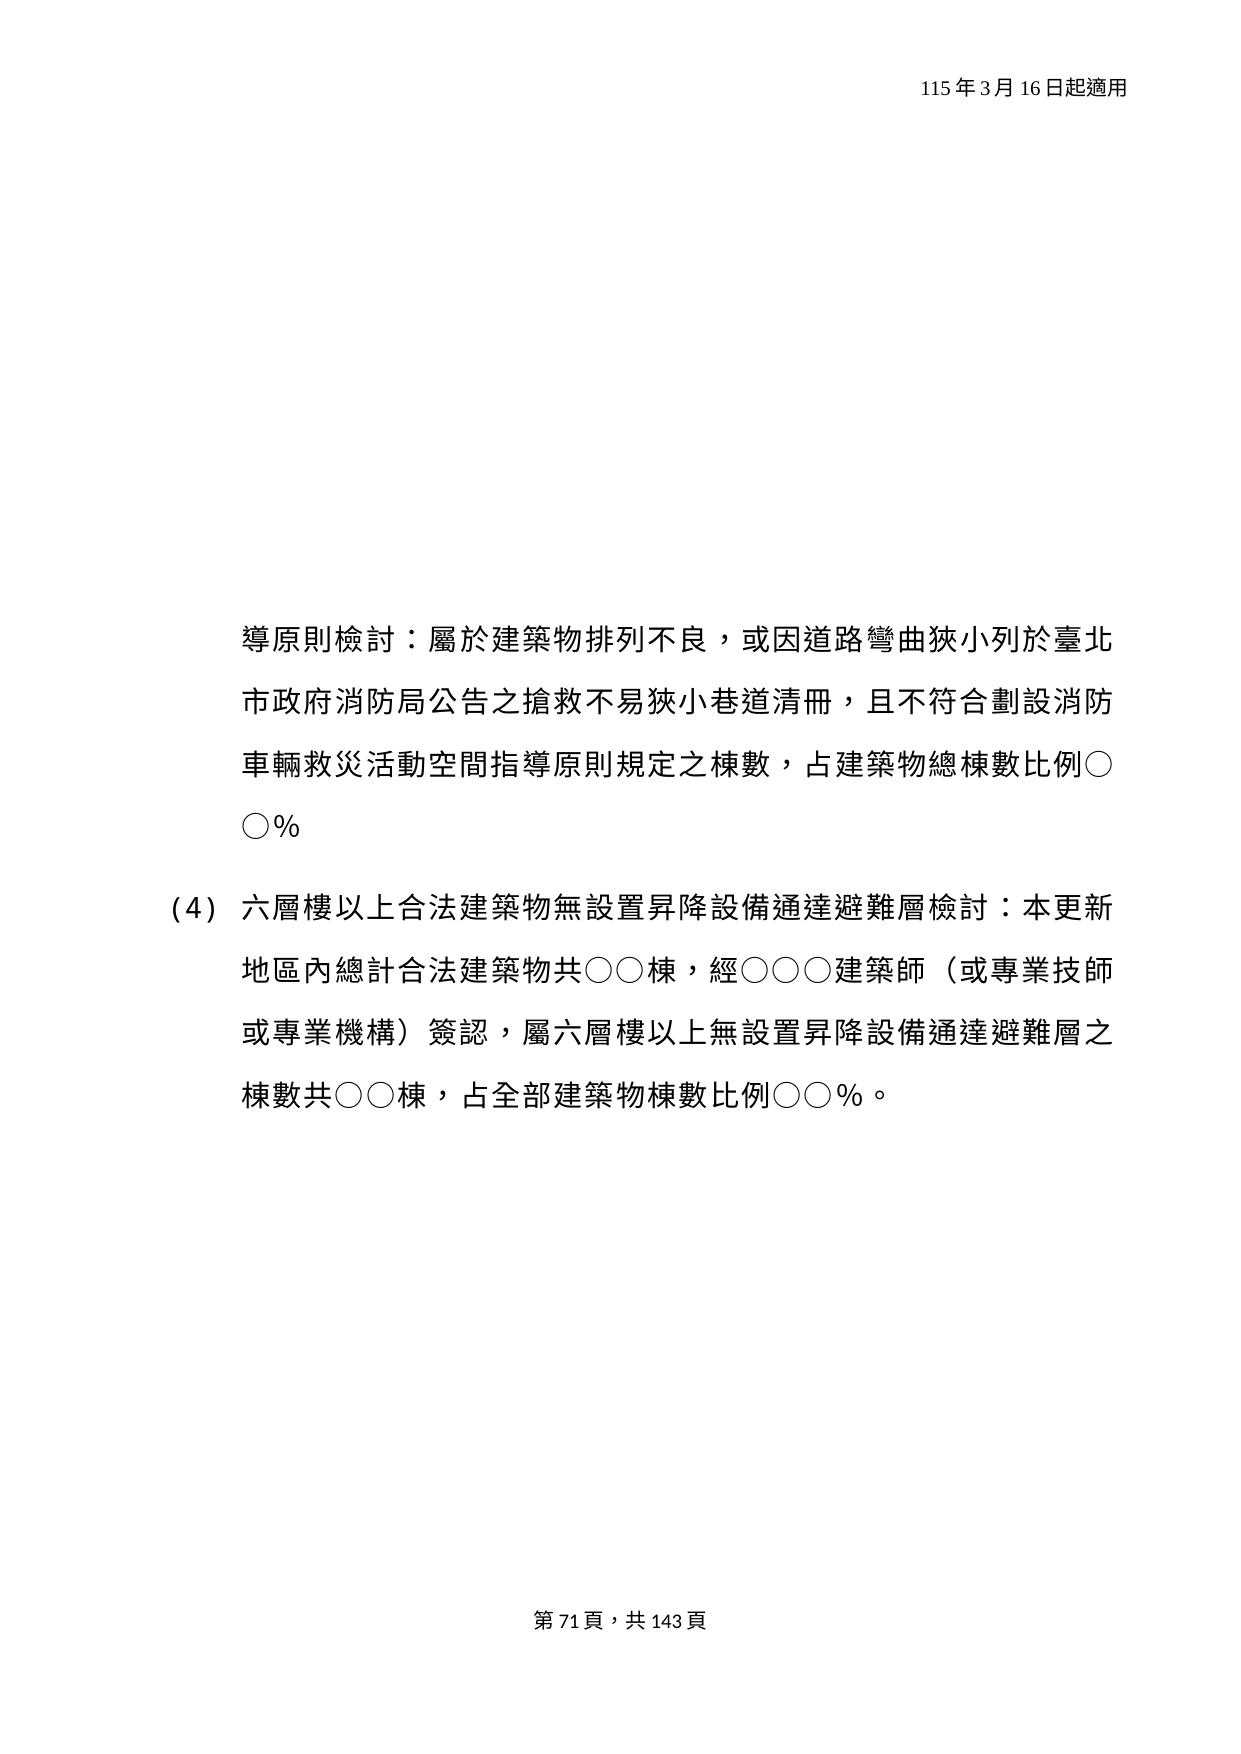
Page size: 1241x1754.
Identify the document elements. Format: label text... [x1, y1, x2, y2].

list 導原則檢討：屬於建築物排列不良，或因道路彎曲狹小列於臺北市政府消防局公告之搶救不易狹小巷道清冊，且不符合劃設消防車輛救災活動空間指導原則規定之棟數，占建築物總棟數比例○○％ [165, 596, 1125, 846]
list 六層樓以上合法建築物無設置昇降設備通達避難層檢討：本更新地區內總計合法建築物共○○棟，經○○○建築師（或專業技師或專業機構）簽認，屬六層樓以上無設置昇降設備通達避難層之棟數共○○棟，占全部建築物棟數比例○○％。 [165, 864, 1125, 1114]
